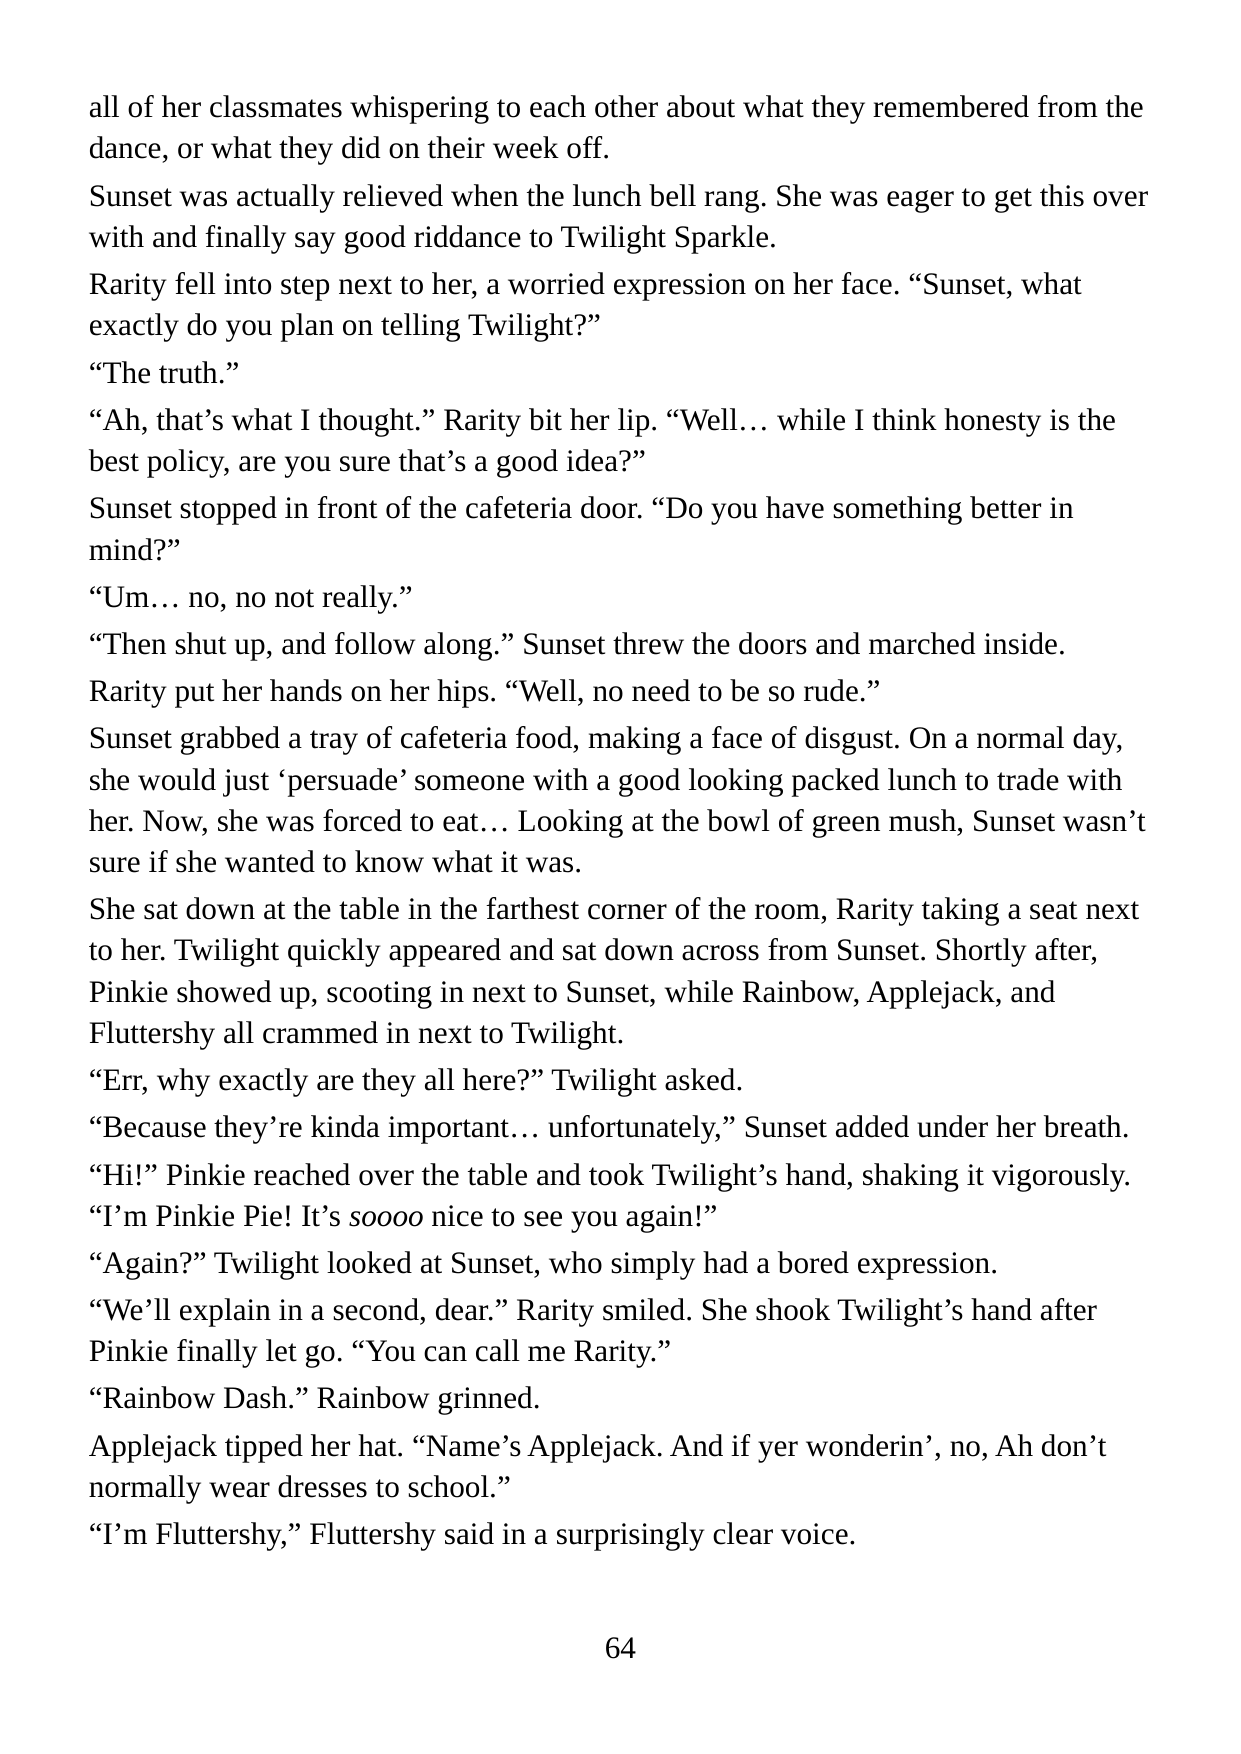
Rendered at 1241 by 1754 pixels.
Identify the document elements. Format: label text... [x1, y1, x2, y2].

text Rarity fell into step next to her, a worried expression on her face. “Sunset, what exactly do you plan on telling Twilight?” [88, 265, 1152, 343]
text She sat down at the table in the farthest corner of the room, Rarity taking a seat next to her. Twilight quickly appeared and sat down across from Sunset. Shortly after, Pinkie showed up, scooting in next to Sunset, while Rainbow, Applejack, and Fluttershy all crammed in next to Twilight. [88, 890, 1152, 1050]
text all of her classmates whispering to each other about what they remembered from the dance, or what they did on their week off. [88, 88, 1152, 166]
text “Um… no, no not really.” [88, 578, 1152, 614]
text Sunset stopped in front of the cafeteria door. “Do you have something better in mind?” [88, 489, 1152, 567]
text “We’ll explain in a second, dear.” Rarity smiled. She shook Twilight’s hand after Pinkie finally let go. “You can call me Rarity.” [88, 1291, 1152, 1368]
text Sunset was actually relieved when the lunch bell rang. She was eager to get this over with and finally say good riddance to Twilight Sparkle. [88, 177, 1152, 254]
text “Again?” Twilight looked at Sunset, who simply had a bored expression. [88, 1244, 1152, 1280]
text “Ah, that’s what I thought.” Rarity bit her lip. “Well… while I think honesty is the best policy, are you sure that’s a good idea?” [88, 401, 1152, 478]
text Rarity put her hands on her hips. “Well, no need to be so rude.” [88, 672, 1152, 708]
text “Err, why exactly are they all here?” Twilight asked. [88, 1061, 1152, 1097]
text “Rainbow Dash.” Rainbow grinned. [88, 1380, 1152, 1416]
text Sunset grabbed a tray of cafeteria food, making a face of disgust. On a normal day, she would just ‘persuade’ someone with a good looking packed lunch to trade with her. Now, she was forced to eat… Looking at the bowl of green mush, Sunset wasn’t sure if she wanted to know what it was. [88, 719, 1152, 879]
text “The truth.” [88, 354, 1152, 390]
text “Then shut up, and follow along.” Sunset threw the doors and marched inside. [88, 625, 1152, 661]
text Applejack tipped her hat. “Name’s Applejack. And if yer wonderin’, no, Ah don’t normally wear dresses to school.” [88, 1427, 1152, 1504]
text “I’m Fluttershy,” Fluttershy said in a surprisingly clear voice. [88, 1515, 1152, 1551]
text “Hi!” Pinkie reached over the table and took Twilight’s hand, shaking it vigorously. “I’m Pinkie Pie! It’s soooo nice to see you again!” [88, 1156, 1152, 1233]
text “Because they’re kinda important… unfortunately,” Sunset added under her breath. [88, 1108, 1152, 1144]
